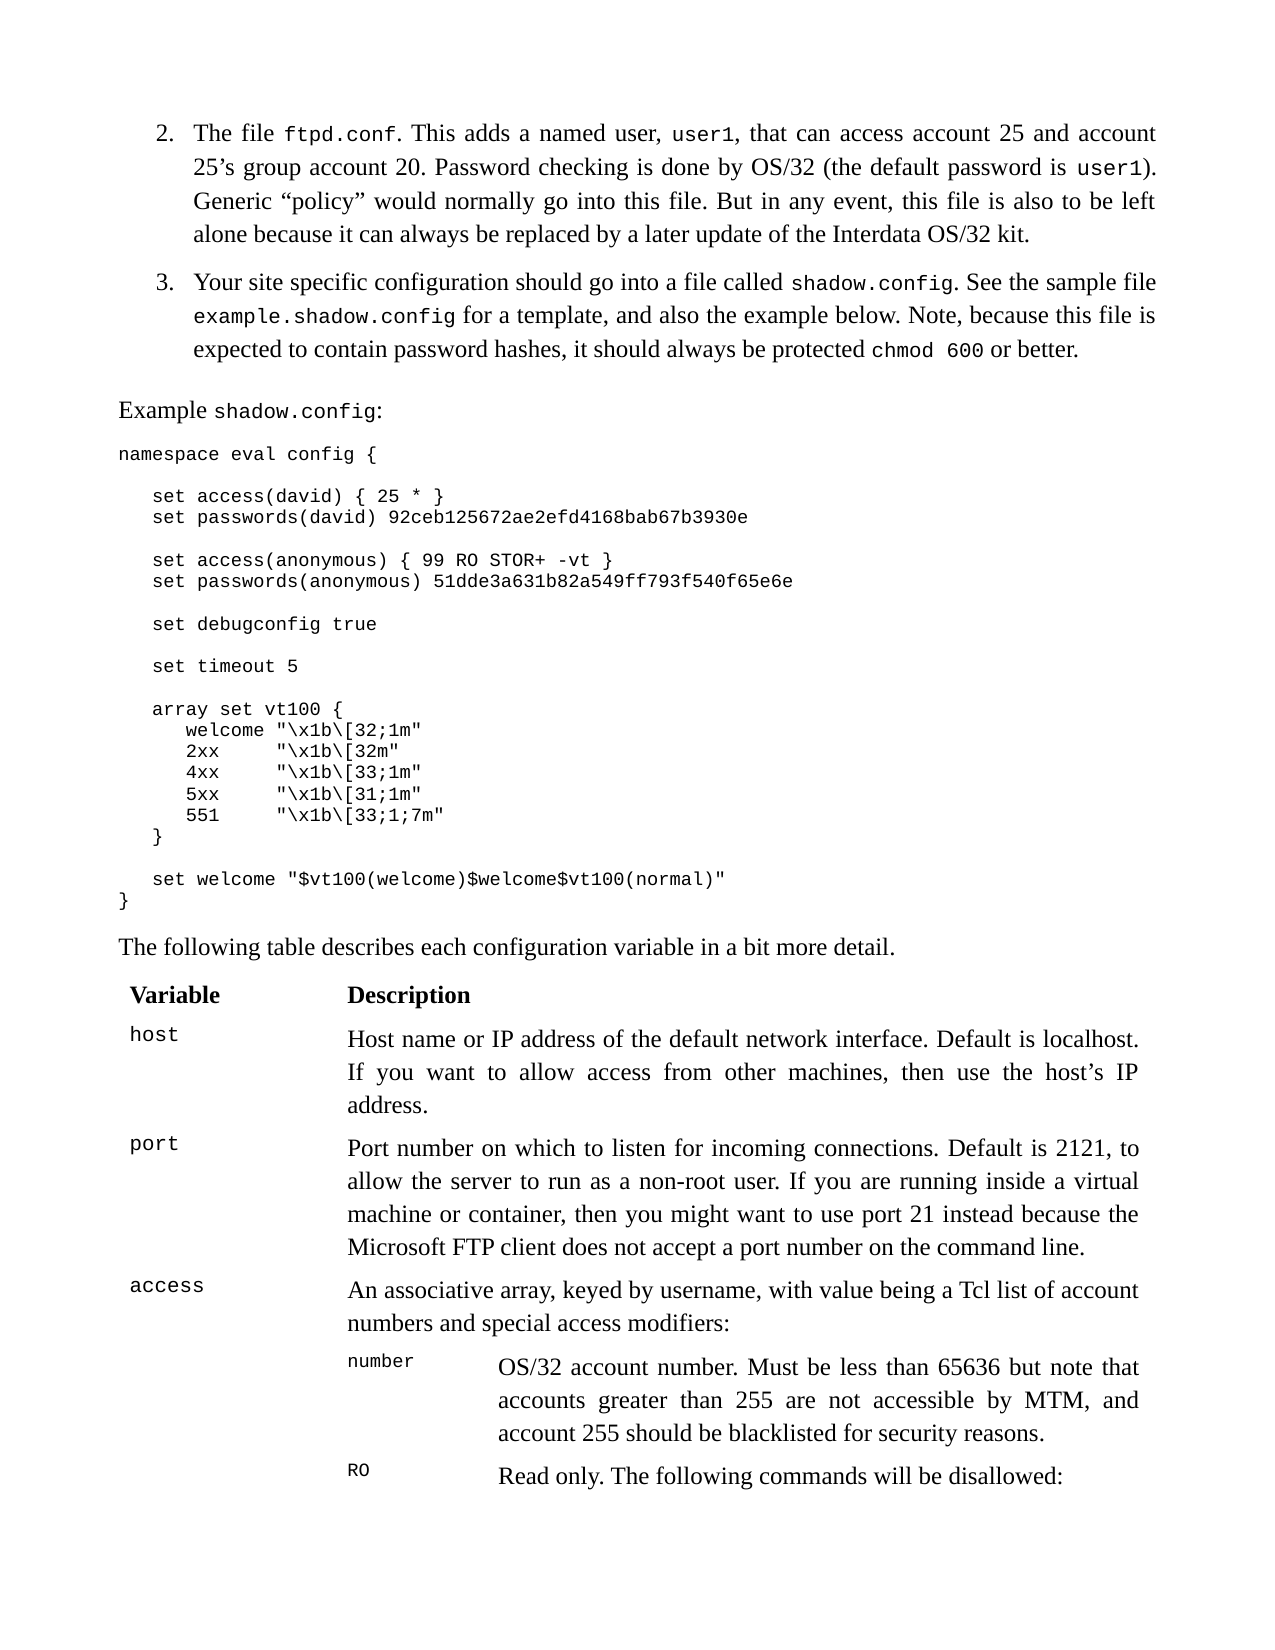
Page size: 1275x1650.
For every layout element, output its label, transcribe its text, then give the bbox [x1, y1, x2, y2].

text set access(david) { 25 * } [118, 487, 1157, 508]
text } [118, 827, 1157, 848]
text array set vt100 { [118, 699, 1157, 721]
text Example shadow.config: [118, 396, 1157, 425]
text 2xx "\x1b\[32m" [118, 742, 1157, 763]
table_header Variable [118, 980, 336, 1024]
table_cell Port number on which to listen for incoming connections. Default is 2121, to allow the server to run as a non-root user. If you are running inside a virtual machine or container, then you might want to use port 21 instead because the Microsoft FTP client does not accept a port number on the command line. [336, 1133, 1151, 1275]
text 551 "\x1b\[33;1;7m" [118, 806, 1157, 827]
table_cell access [118, 1275, 336, 1352]
text set passwords(anonymous) 51dde3a631b82a549ff793f540f65e6e [118, 572, 1157, 593]
table_cell number [336, 1352, 487, 1461]
table_cell [118, 1352, 336, 1461]
list Your site specific configuration should go into a file called shadow.config. See the sample file example.shadow.config for a template, and also the example below. Note, because this file is expected to contain password hashes, it should always be protected chmod 600 or better. [156, 267, 1157, 364]
table_cell [118, 1461, 336, 1504]
text The following table describes each configuration variable in a bit more detail. [118, 932, 1157, 961]
table_cell Host name or IP address of the default network interface. Default is localhost. If you want to allow access from other machines, then use the host’s IP address. [336, 1024, 1151, 1133]
text set welcome "$vt100(welcome)$welcome$vt100(normal)" [118, 869, 1157, 891]
table_cell port [118, 1133, 336, 1275]
text namespace eval config { [118, 444, 1157, 466]
text set access(anonymous) { 99 RO STOR+ -vt } [118, 551, 1157, 572]
text set passwords(david) 92ceb125672ae2efd4168bab67b3930e [118, 508, 1157, 529]
table_cell Read only. The following commands will be disallowed: [487, 1461, 1151, 1504]
text 5xx "\x1b\[31;1m" [118, 784, 1157, 806]
table_cell An associative array, keyed by username, with value being a Tcl list of account numbers and special access modifiers: [336, 1275, 1151, 1352]
table_cell RO [336, 1461, 487, 1504]
table_cell OS/32 account number. Must be less than 65636 but note that accounts greater than 255 are not accessible by MTM, and account 255 should be blacklisted for security reasons. [487, 1352, 1151, 1461]
table_header Description [336, 980, 1151, 1024]
list The file ftpd.conf. This adds a named user, user1, that can access account 25 and account 25’s group account 20. Password checking is done by OS/32 (the default password is user1). Generic “policy” would normally go into this file. But in any event, this file is also to be left alone because it can always be replaced by a later update of the Interdata OS/32 kit. [156, 118, 1157, 248]
table_cell host [118, 1024, 336, 1133]
text 4xx "\x1b\[33;1m" [118, 763, 1157, 784]
text set timeout 5 [118, 657, 1157, 678]
text welcome "\x1b\[32;1m" [118, 721, 1157, 742]
text set debugconfig true [118, 614, 1157, 636]
text } [118, 891, 1157, 912]
